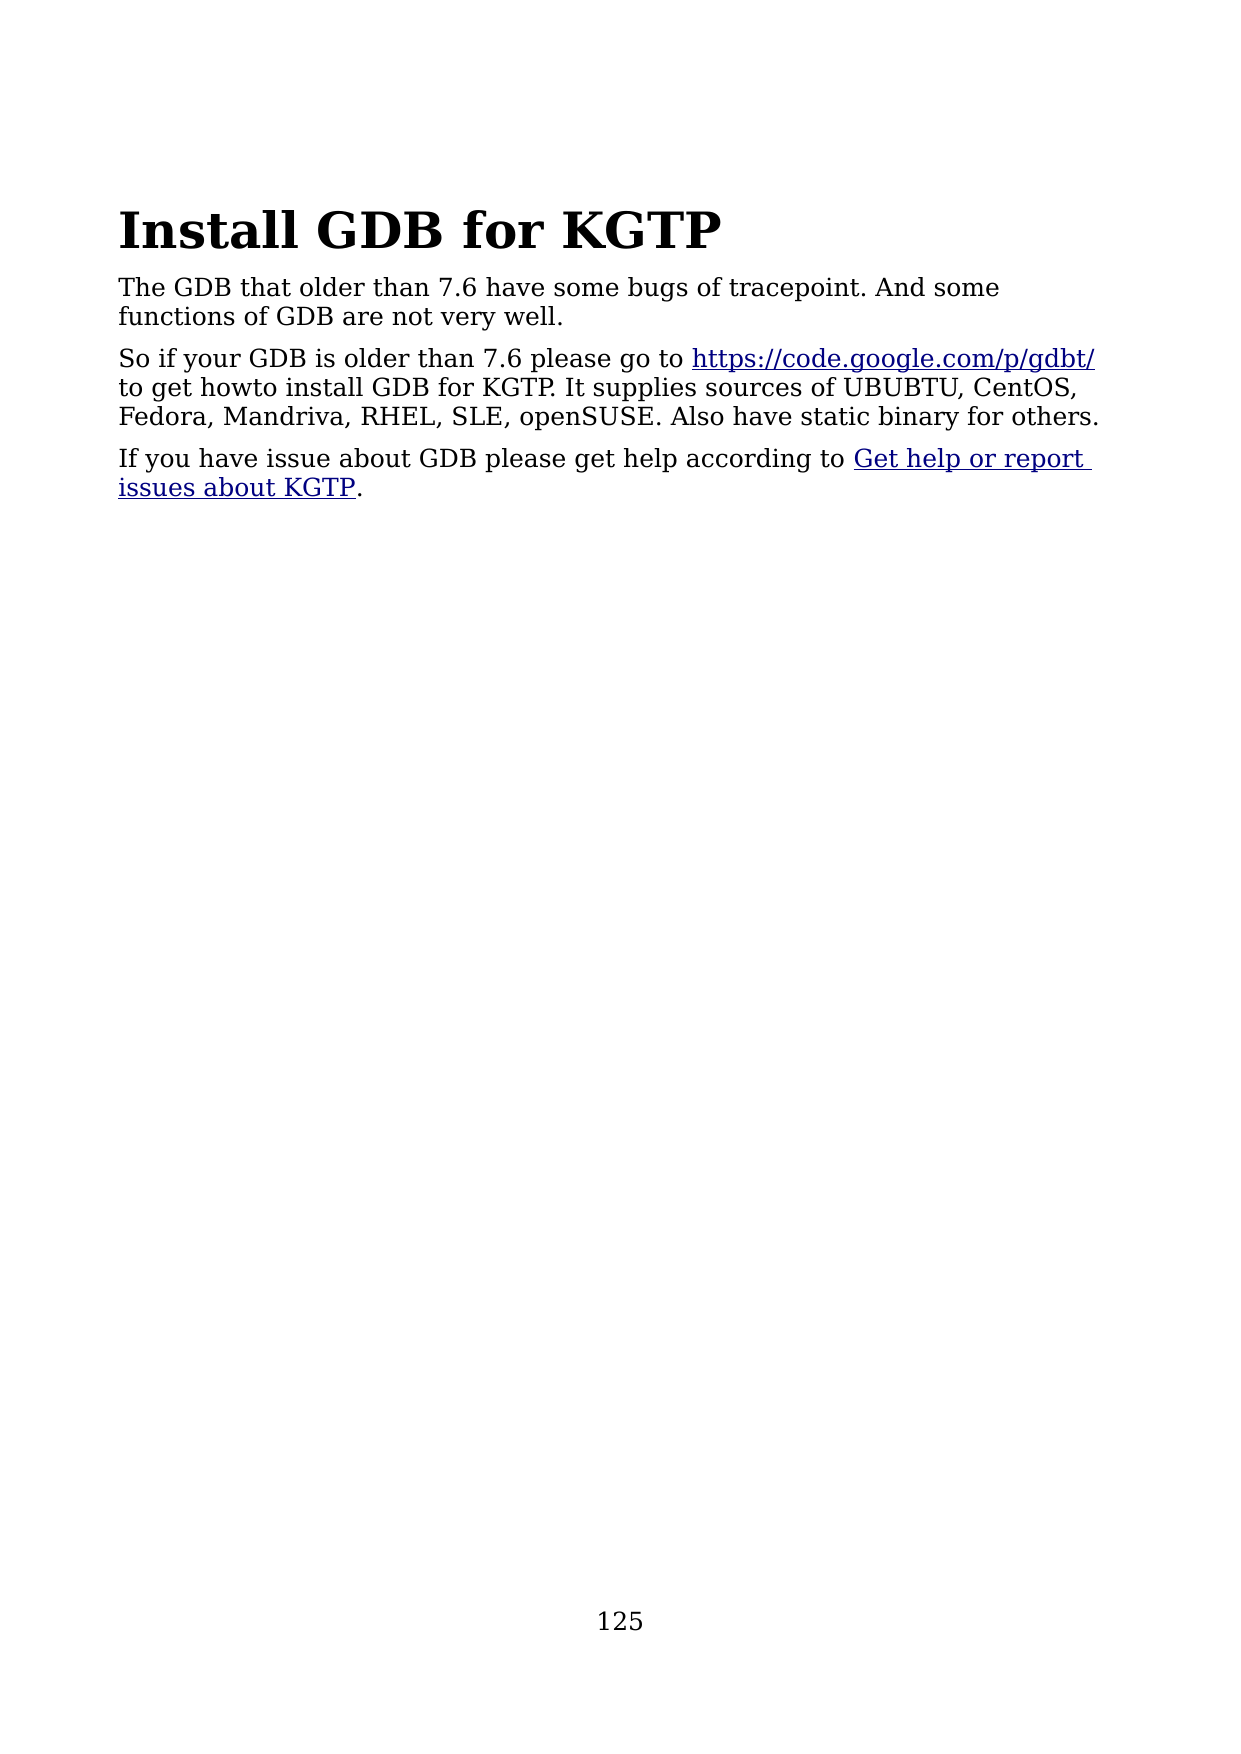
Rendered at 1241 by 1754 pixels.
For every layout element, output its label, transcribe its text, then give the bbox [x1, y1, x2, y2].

text So if your GDB is older than 7.6 please go to https://code.google.com/p/gdbt/ to get howto install GDB for KGTP. It supplies sources of UBUBTU, CentOS, Fedora, Mandriva, RHEL, SLE, openSUSE. Also have static binary for others. [118, 344, 1122, 431]
text The GDB that older than 7.6 have some bugs of tracepoint. And some functions of GDB are not very well. [118, 273, 1122, 331]
subtitle Install GDB for KGTP [118, 202, 1122, 261]
text If you have issue about GDB please get help according to Get help or report issues about KGTP. [118, 444, 1122, 502]
